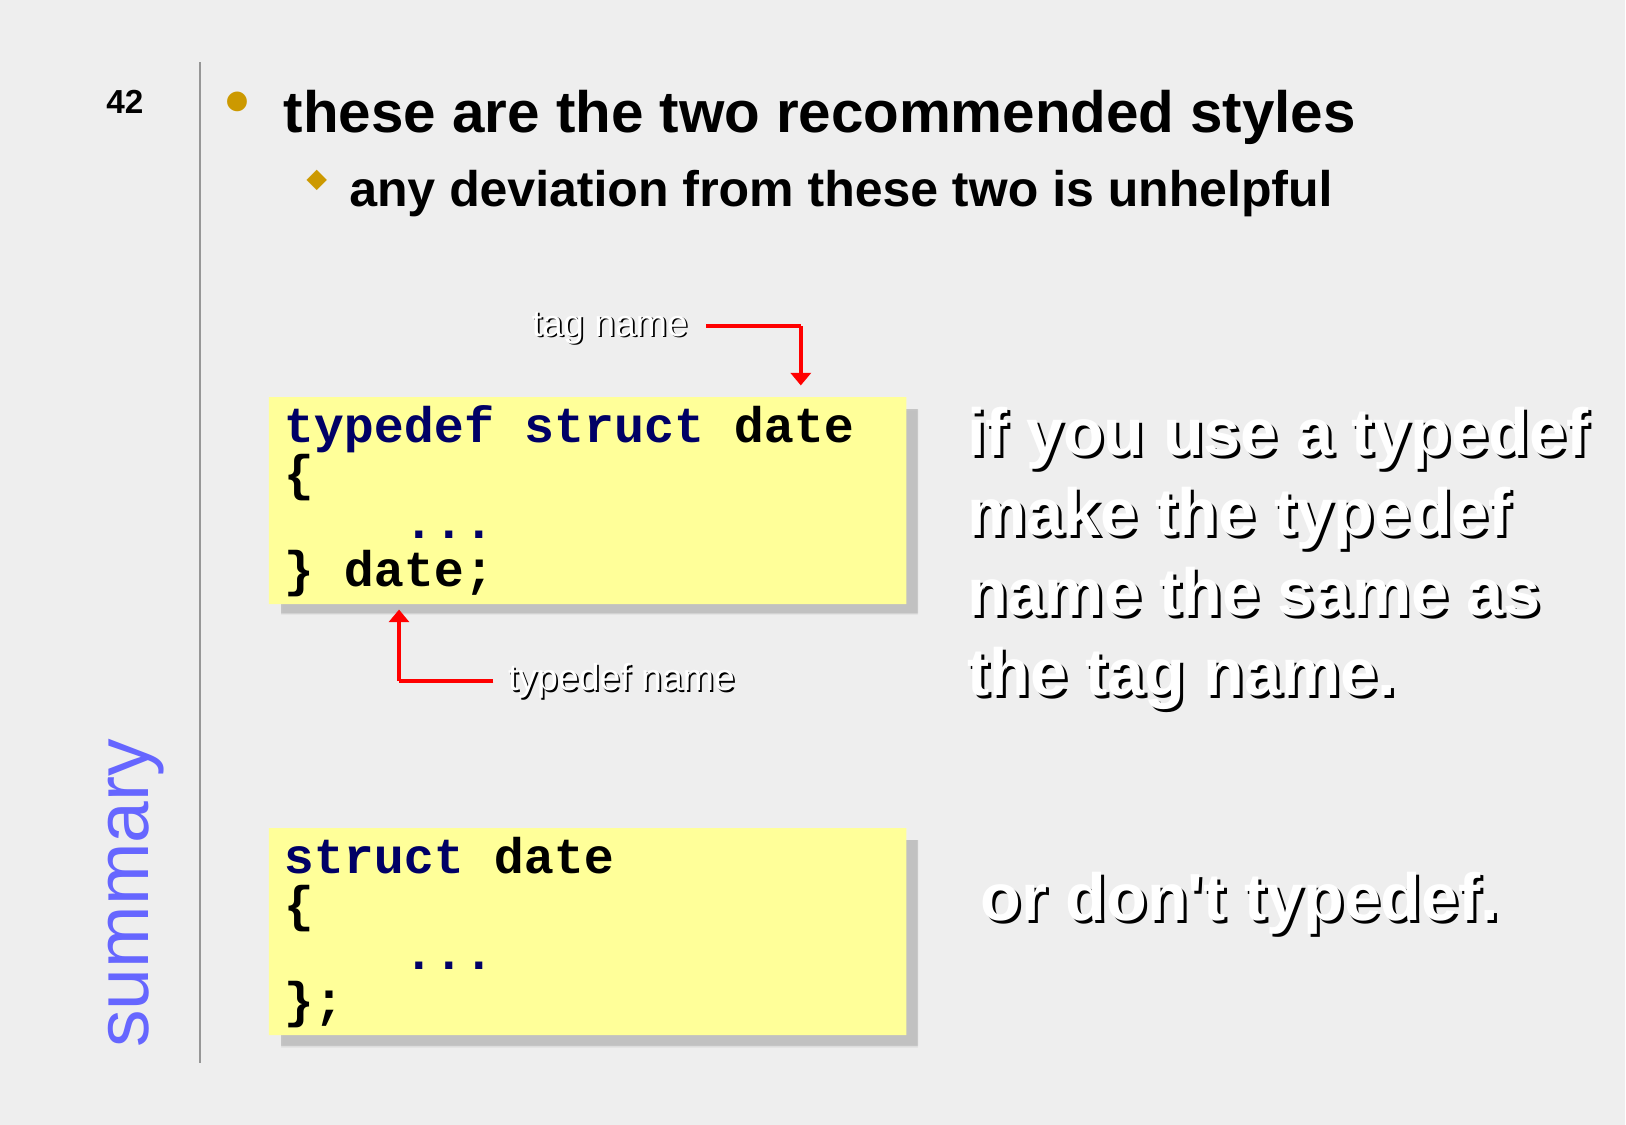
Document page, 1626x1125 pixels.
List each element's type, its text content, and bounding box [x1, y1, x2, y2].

list these are the two recommended styles any deviation from these two is unhelpful [212, 66, 1625, 1067]
text_box typedef struct date { ... } date; [268, 397, 907, 605]
title summary [50, 187, 188, 1063]
text_box typedef name [493, 645, 789, 706]
text_box struct date { ... }; [268, 828, 907, 1036]
text_box or don't typedef. [965, 846, 1516, 942]
text_box tag name [517, 290, 1073, 352]
text_box if you use a typedef make the typedef name the same as the tag name. [952, 381, 1605, 717]
